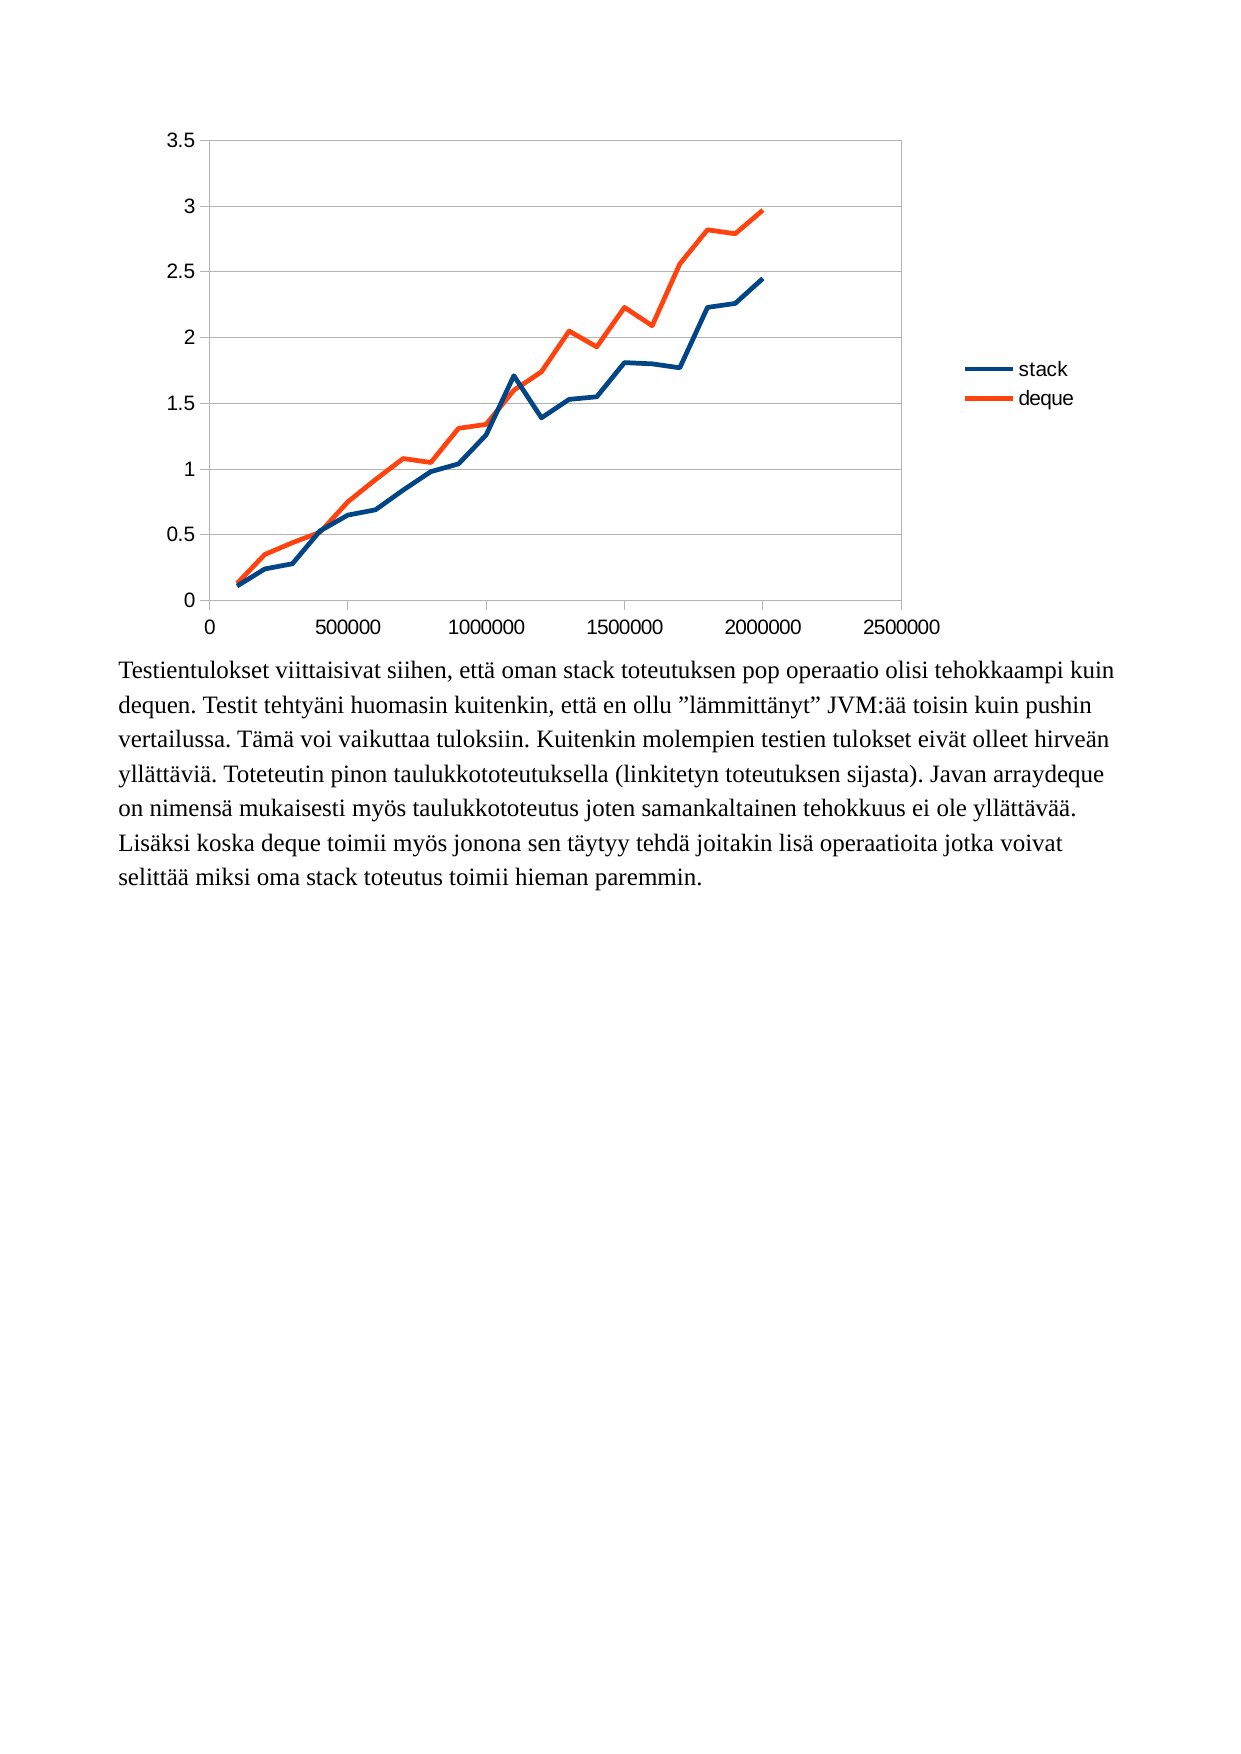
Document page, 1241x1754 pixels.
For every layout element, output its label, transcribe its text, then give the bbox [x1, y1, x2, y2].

text Testientulokset viittaisivat siihen, että oman stack toteutuksen pop operaatio olisi tehokkaampi kuin dequen. Testit tehtyäni huomasin kuitenkin, että en ollu ”lämmittänyt” JVM:ää toisin kuin pushin vertailussa. Tämä voi vaikuttaa tuloksiin. Kuitenkin molempien testien tulokset eivät olleet hirveän yllättäviä. Toteteutin pinon taulukkototeutuksella (linkitetyn toteutuksen sijasta). Javan arraydeque on nimensä mukaisesti myös taulukkototeutus joten samankaltainen tehokkuus ei ole yllättävää. Lisäksi koska deque toimii myös jonona sen täytyy tehdä joitakin lisä operaatioita jotka voivat selittää miksi oma stack toteutus toimii hieman paremmin. [118, 118, 1122, 891]
